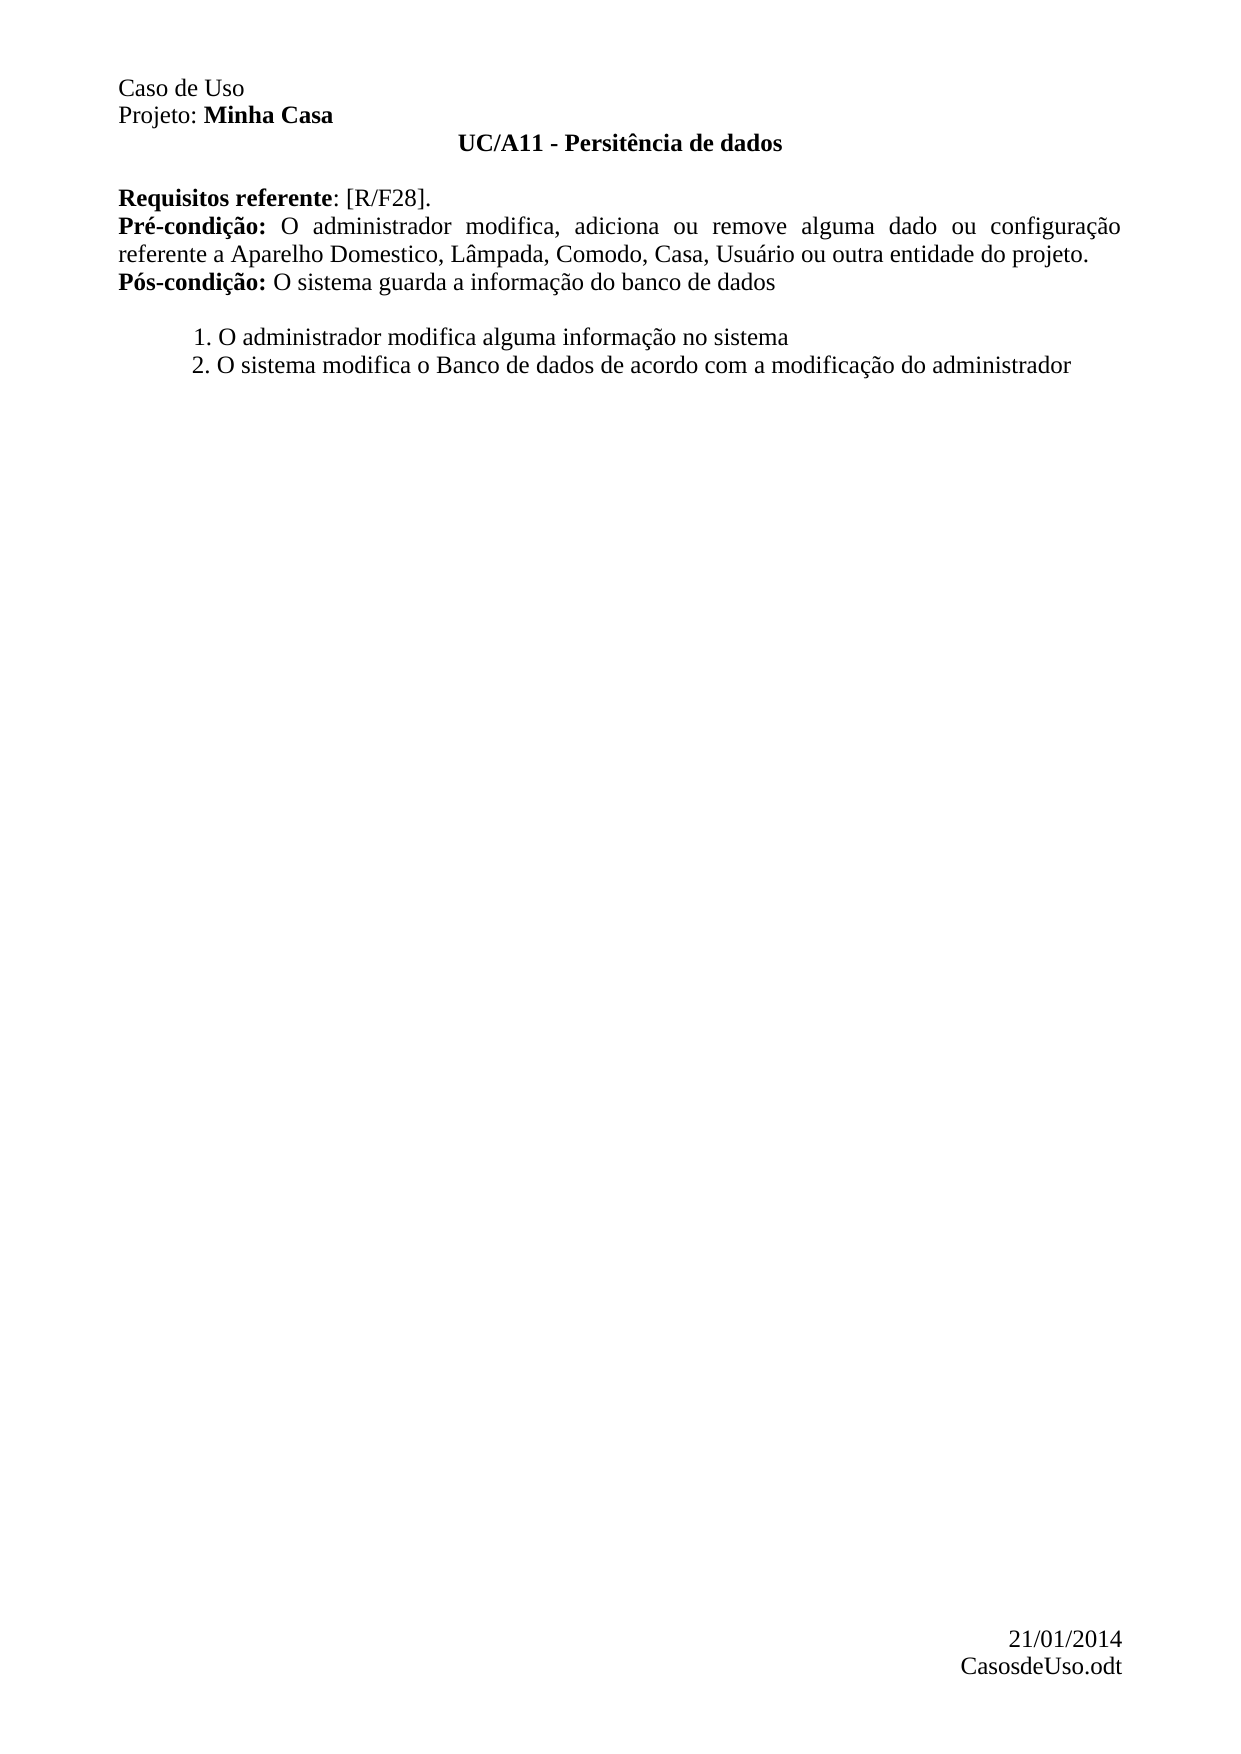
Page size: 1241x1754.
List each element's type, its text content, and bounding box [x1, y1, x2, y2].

text Pós-condição: O sistema guarda a informação do banco de dados [118, 268, 1122, 295]
text 2. O sistema modifica o Banco de dados de acordo com a modificação do administrador [192, 351, 1122, 378]
text 1. O administrador modifica alguma informação no sistema [118, 323, 1122, 351]
text Pré-condição: O administrador modifica, adiciona ou remove alguma dado ou configuração referente a Aparelho Domestico, Lâmpada, Comodo, Casa, Usuário ou outra entidade do projeto. [118, 212, 1122, 268]
text UC/A11 - Persitência de dados [118, 129, 1122, 157]
text Requisitos referente: [R/F28]. [118, 184, 1122, 212]
